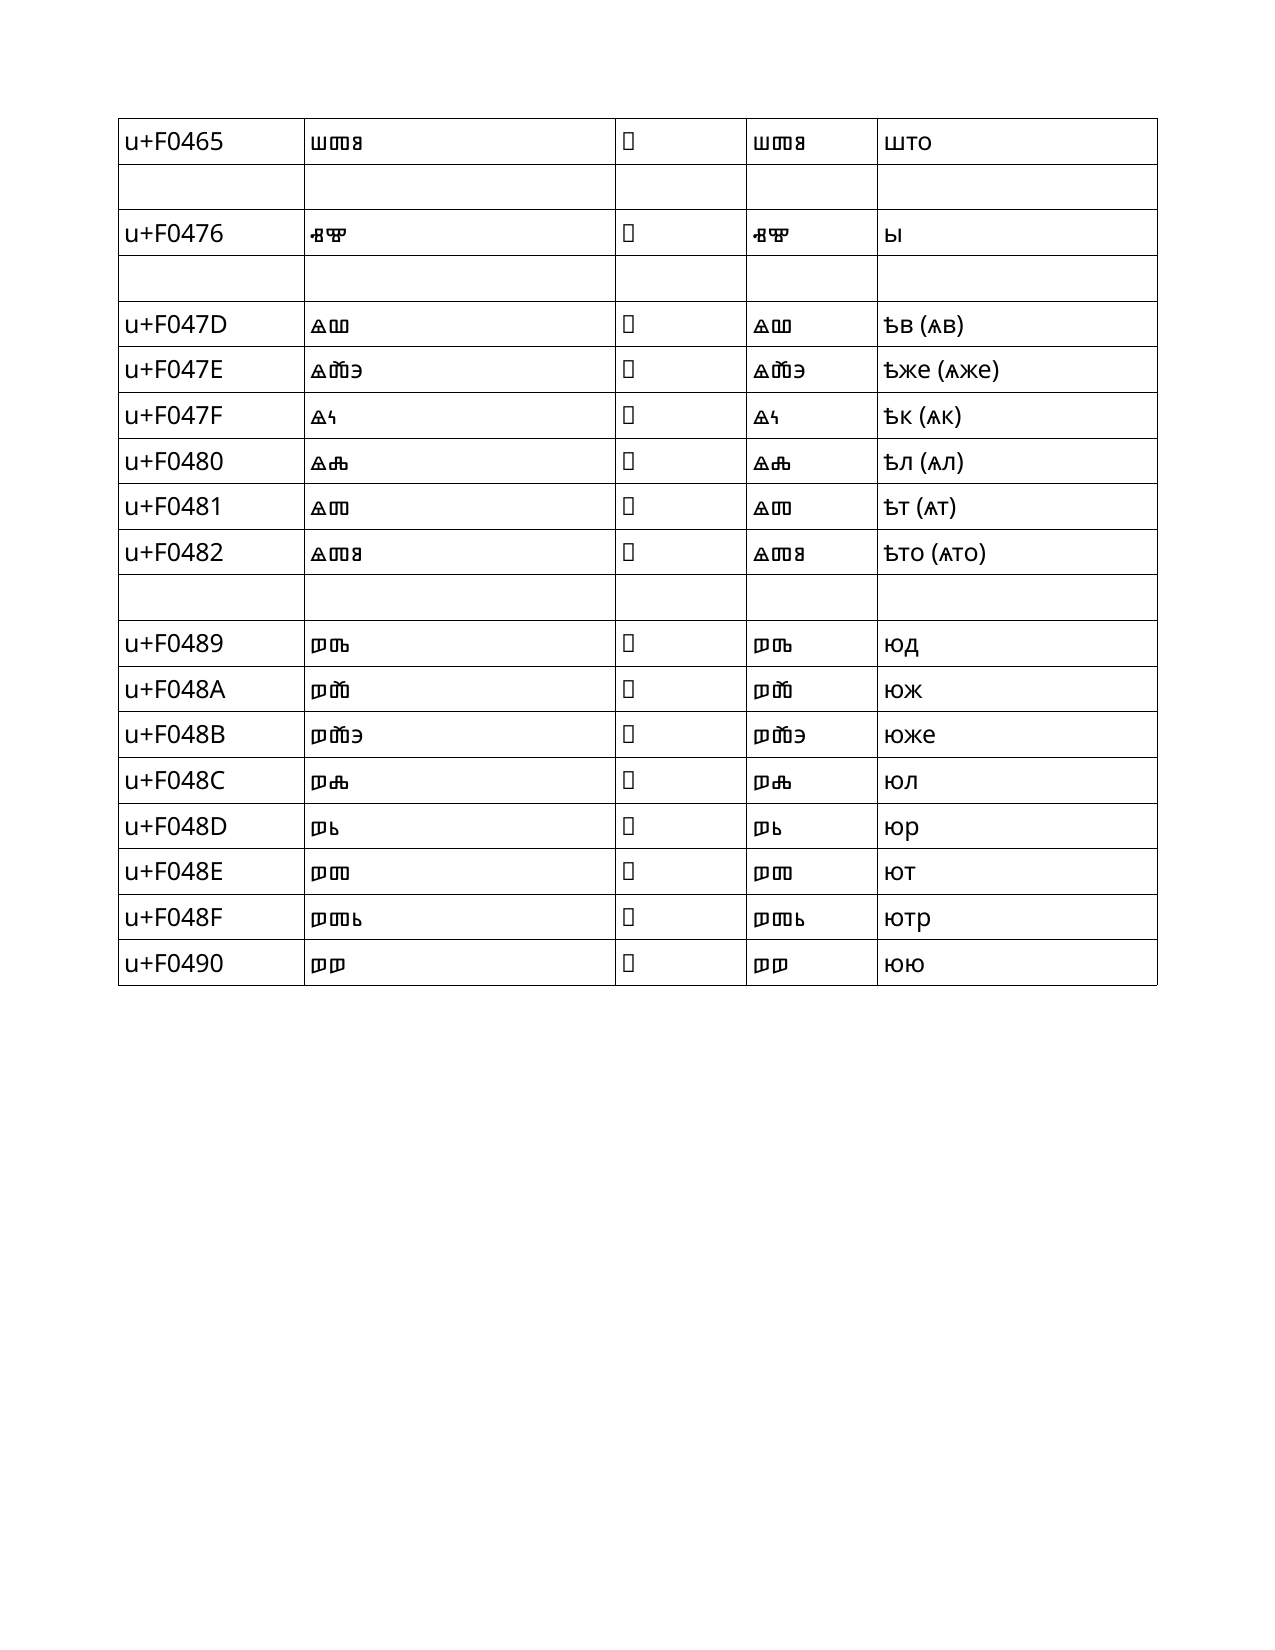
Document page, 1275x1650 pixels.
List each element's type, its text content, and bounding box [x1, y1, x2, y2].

table_cell 󰒌 [616, 758, 746, 802]
table_cell ⱓⱓ [747, 940, 877, 985]
table_cell [119, 575, 304, 620]
table_cell ѣк (ѧк) [878, 393, 1157, 437]
table_cell u+F047D [119, 302, 304, 346]
table_cell ⱑⰶⰵ [305, 347, 615, 392]
table_cell ⱓⰾ [305, 758, 615, 802]
table_cell u+F048B [119, 712, 304, 757]
table_cell ⱑⰲ [305, 302, 615, 346]
table_cell 󰒎 [616, 849, 746, 894]
table_cell ⱑⰽ [305, 393, 615, 437]
table_cell u+F048F [119, 895, 304, 939]
table_cell ѣто (ѧто) [878, 530, 1157, 574]
table_cell ⱓⰶ [305, 667, 615, 711]
table_cell u+F048A [119, 667, 304, 711]
table_cell юю [878, 940, 1157, 985]
table_cell u+F0490 [119, 940, 304, 985]
table_cell 󰑶 [616, 210, 746, 255]
table_cell ⱎⱅⱁ [747, 119, 877, 164]
table_cell u+F0489 [119, 621, 304, 666]
table_cell 󰒁 [616, 484, 746, 529]
table_cell 󰒏 [616, 895, 746, 939]
table_cell ѣв (ѧв) [878, 302, 1157, 346]
table_cell ⱓⱓ [305, 940, 615, 985]
table_cell [747, 575, 877, 620]
table_cell ⱓⰾ [747, 758, 877, 802]
table_cell ⱑⰶⰵ [747, 347, 877, 392]
table_cell юр [878, 804, 1157, 848]
table_cell ⱐⰺ [747, 210, 877, 255]
table_cell [747, 165, 877, 209]
table_cell u+F0476 [119, 210, 304, 255]
table_cell ⱓⱅ [747, 849, 877, 894]
table_cell ⱑⱅ [747, 484, 877, 529]
table_cell ы [878, 210, 1157, 255]
table_cell [305, 165, 615, 209]
table_cell ют [878, 849, 1157, 894]
table_cell 󰒂 [616, 530, 746, 574]
table_cell [119, 165, 304, 209]
table_cell 󰑥 [616, 119, 746, 164]
table_cell [616, 165, 746, 209]
table_cell юл [878, 758, 1157, 802]
table_cell ⱓⰶ [747, 667, 877, 711]
table_cell юже [878, 712, 1157, 757]
table_cell ѣже (ѧже) [878, 347, 1157, 392]
table_cell [878, 256, 1157, 301]
table_cell 󰒊 [616, 667, 746, 711]
table_cell ⱑⰲ [747, 302, 877, 346]
table_cell [616, 256, 746, 301]
table_cell u+F047E [119, 347, 304, 392]
table_cell [305, 575, 615, 620]
table_cell ⱐⰺ [305, 210, 615, 255]
table_cell ⱑⱅⱁ [305, 530, 615, 574]
table_cell ⱓⱅ [305, 849, 615, 894]
table_cell ⱑⰾ [747, 439, 877, 483]
table_cell 󰒐 [616, 940, 746, 985]
table_cell u+F048D [119, 804, 304, 848]
table_cell ⱑⰽ [747, 393, 877, 437]
table_cell ютр [878, 895, 1157, 939]
table_cell ⱓⱃ [305, 804, 615, 848]
table_cell ⱓⰴ [747, 621, 877, 666]
table_cell u+F048E [119, 849, 304, 894]
table_cell ⱓⰶⰵ [305, 712, 615, 757]
table_cell 󰒉 [616, 621, 746, 666]
table_cell ⱎⱅⱁ [305, 119, 615, 164]
table_cell 󰒍 [616, 804, 746, 848]
table_cell u+F048C [119, 758, 304, 802]
table_cell юд [878, 621, 1157, 666]
table_cell 󰑿 [616, 393, 746, 437]
table_cell [119, 256, 304, 301]
table_cell u+F0465 [119, 119, 304, 164]
table_cell [878, 165, 1157, 209]
table_cell ѣт (ѧт) [878, 484, 1157, 529]
table_cell 󰑾 [616, 347, 746, 392]
table_cell ⱓⱅⱃ [305, 895, 615, 939]
table_cell u+F0481 [119, 484, 304, 529]
table_cell [305, 256, 615, 301]
table_cell ⱑⰾ [305, 439, 615, 483]
table_cell u+F047F [119, 393, 304, 437]
table_cell [878, 575, 1157, 620]
table_cell [747, 256, 877, 301]
table_cell ⱓⰶⰵ [747, 712, 877, 757]
table_cell u+F0480 [119, 439, 304, 483]
table_cell 󰑽 [616, 302, 746, 346]
table_cell u+F0482 [119, 530, 304, 574]
table_cell ⱓⱃ [747, 804, 877, 848]
table_cell ⱑⱅⱁ [747, 530, 877, 574]
table_cell 󰒋 [616, 712, 746, 757]
table_cell [616, 575, 746, 620]
table_cell ѣл (ѧл) [878, 439, 1157, 483]
table_cell ⱑⱅ [305, 484, 615, 529]
table_cell юж [878, 667, 1157, 711]
table_cell што [878, 119, 1157, 164]
table_cell ⱓⰴ [305, 621, 615, 666]
table_cell 󰒀 [616, 439, 746, 483]
table_cell ⱓⱅⱃ [747, 895, 877, 939]
